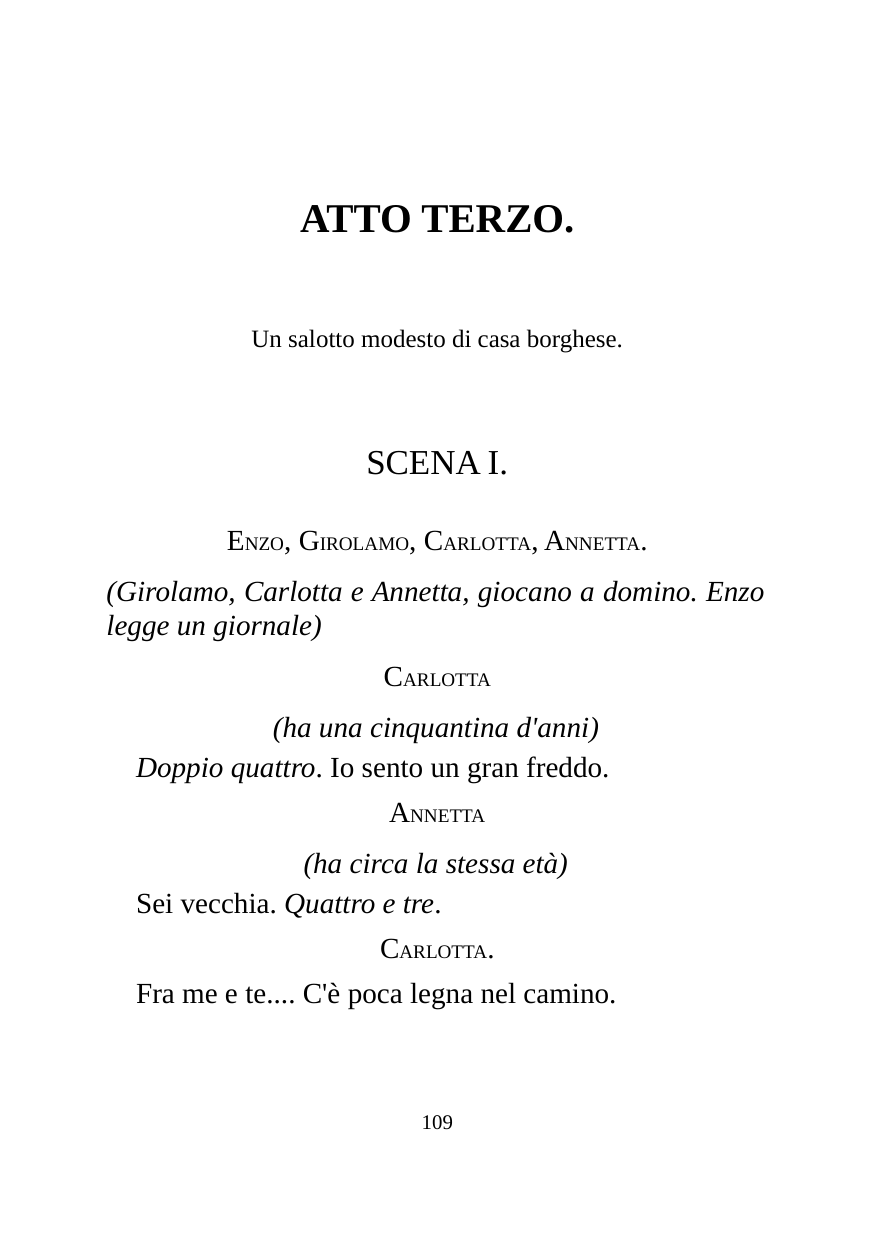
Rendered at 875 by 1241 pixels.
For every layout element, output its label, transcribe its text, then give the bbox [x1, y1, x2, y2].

text (ha una cinquantina d'anni) [106, 711, 768, 744]
subtitle SCENA I. [106, 442, 768, 482]
text Sei vecchia. Quattro e tre. [106, 886, 768, 919]
text (ha circa la stessa età) [106, 847, 768, 880]
text Carlotta [106, 659, 768, 693]
text Un salotto modesto di casa borghese. [106, 324, 768, 353]
text Carlotta. [106, 931, 768, 965]
text (Girolamo, Carlotta e Annetta, giocano a domino. Enzo legge un giornale) [106, 574, 768, 642]
text Enzo, Girolamo, Carlotta, Annetta. [106, 523, 768, 557]
text Fra me e te.... C'è poca legna nel camino. [106, 977, 768, 1010]
text Doppio quattro. Io sento un gran freddo. [106, 750, 768, 783]
subtitle ATTO TERZO. [106, 195, 768, 242]
text Annetta [106, 795, 768, 829]
